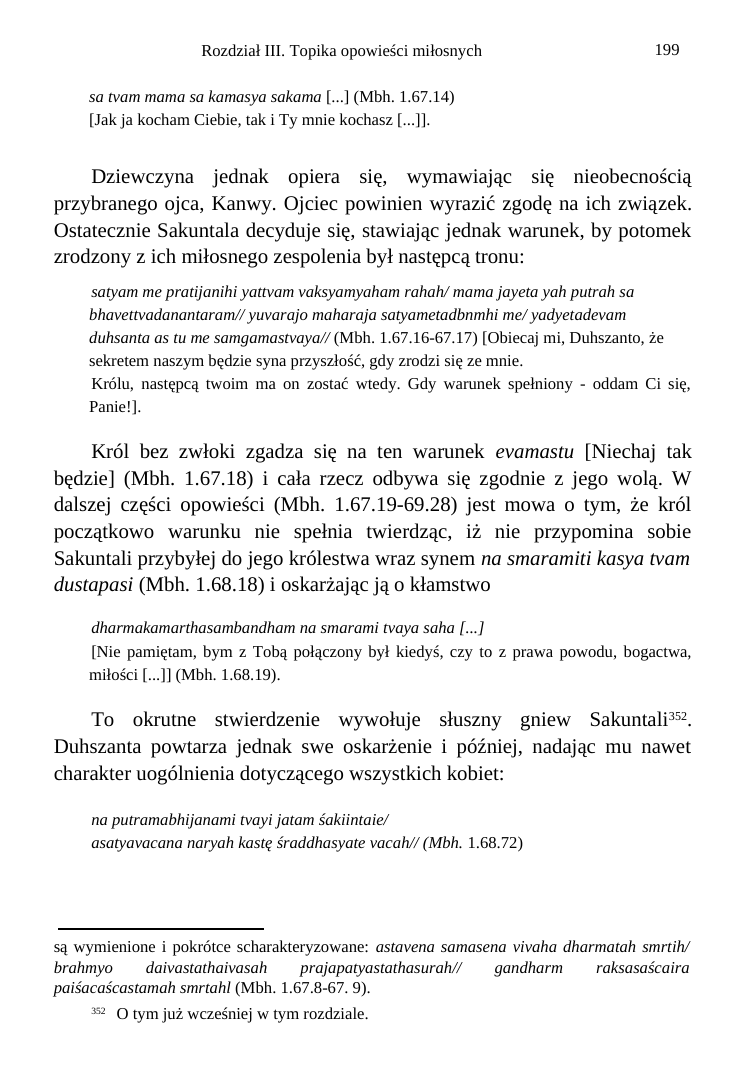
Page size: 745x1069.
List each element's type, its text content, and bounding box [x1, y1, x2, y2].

text To okrutne stwierdzenie wywołuje słuszny gniew Sakuntali352. Duhszanta powtarza jednak swe oskarżenie i później, nadając mu nawet charakter uogólnienia dotyczącego wszystkich kobiet: [53, 707, 692, 784]
text 352 O tym już wcześniej w tym rozdziale. [53, 1003, 691, 1023]
text [Nie pamiętam, bym z Tobą połączony był kiedyś, czy to z prawa powodu, bogactwa, miłości [...]] (Mbh. 1.68.19). [89, 641, 692, 684]
text Król bez zwłoki zgadza się na ten warunek evamastu [Niechaj tak będzie] (Mbh. 1.67.18) i cała rzecz odbywa się zgodnie z jego wolą. W dalszej części opowieści (Mbh. 1.67.19-69.28) jest mowa o tym, że król początkowo warunku nie spełnia twierdząc, iż nie przypomina sobie Sakuntali przybyłej do jego królestwa wraz synem na smaramiti kasya tvam dustapasi (Mbh. 1.68.18) i oskarżając ją o kłamstwo [53, 439, 692, 596]
text Rozdział III. Topika opowieści miłosnych [201, 41, 539, 60]
text na putramabhijanami tvayi jatam śakiintaie/ [53, 810, 692, 829]
text Dziewczyna jednak opiera się, wymawiając się nieobecnością przybranego ojca, Kanwy. Ojciec powinien wyrazić zgodę na ich zwią­zek. Ostatecznie Sakuntala decyduje się, stawiając jednak warunek, by potomek zrodzony z ich miłosnego zespolenia był następcą tronu: [53, 164, 692, 268]
text sa tvam mama sa kamasya sakama [...] (Mbh. 1.67.14) [53, 87, 692, 106]
text satyam me pratijanihi yattvam vaksyamyaham rahah/ mama jayeta yah putrah sa bhavettvadanantaram// yuvarajo maharaja satyametadbnmhi me/ yadyetadevam duhsanta as tu me samgamastvaya// (Mbh. 1.67.16-67.17) [Obiecaj mi, Duhszanto, że sekretem naszym będzie syna przyszłość, gdy zrodzi się ze mnie. [89, 282, 692, 370]
text są wymienione i pokrótce scharakteryzowane: astavena samasena vivaha dharmatah smrtih/ brahmyo daivastathaivasah prajapatyastathasurah// gandharm raksasaścaira paiśacaścastamah smrtahl (Mbh. 1.67.8-67. 9). [53, 937, 691, 997]
text 199 [654, 39, 688, 59]
text dharmakamarthasambandham na smarami tvaya saha [...] [53, 618, 692, 637]
text Królu, następcą twoim ma on zostać wtedy. Gdy warunek spełniony - oddam Ci się, Panie!]. [89, 374, 692, 416]
text [Jak ja kocham Ciebie, tak i Ty mnie kochasz [...]]. [53, 110, 692, 129]
text asatyavacana naryah kastę śraddhasyate vacah// (Mbh. 1.68.72) [53, 833, 692, 852]
